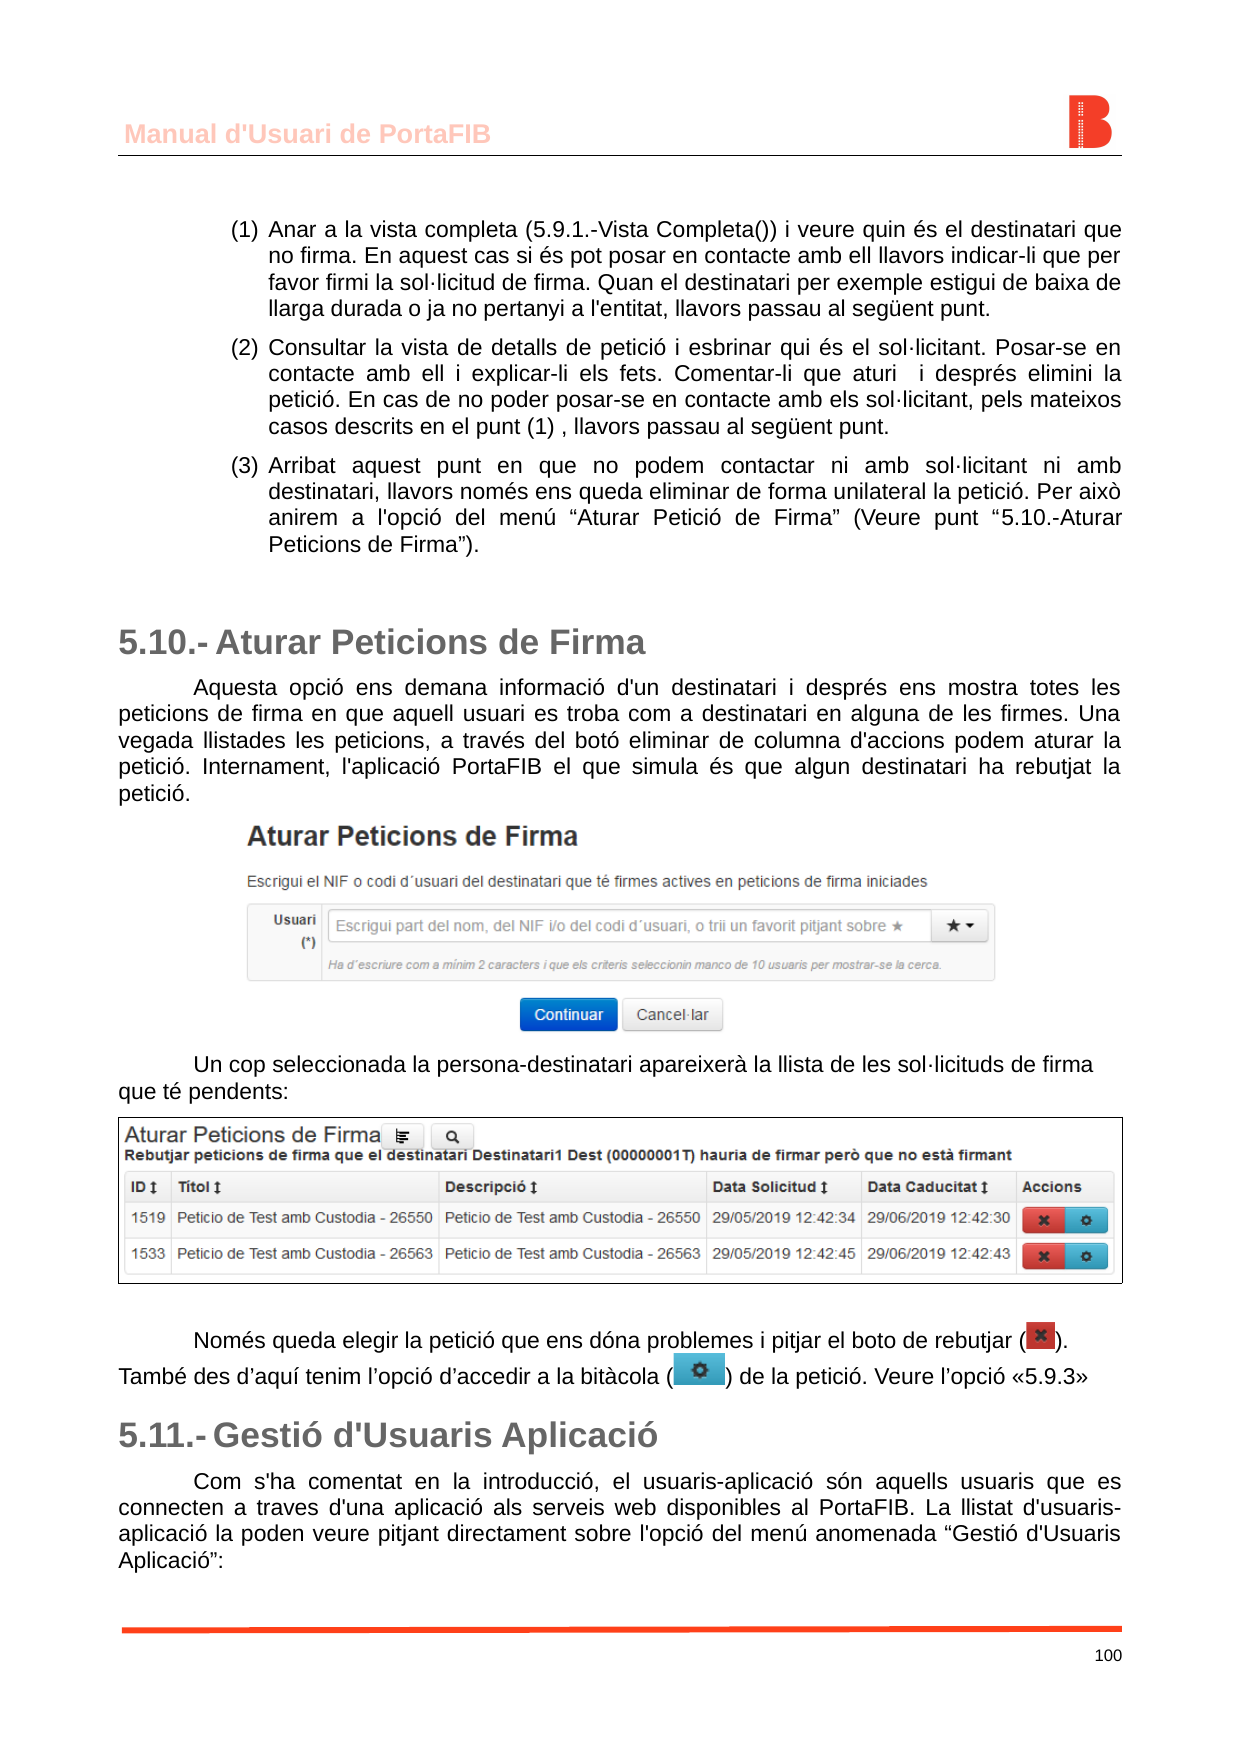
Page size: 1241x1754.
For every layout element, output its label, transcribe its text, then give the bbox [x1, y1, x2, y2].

text Un cop seleccionada la persona-destinatari apareixerà la llista de les sol·licituds de firma que té pendents: [118, 1051, 1122, 1104]
subtitle Aturar Peticions de Firma [118, 621, 1122, 662]
list Arribat aquest punt en que no podem contactar ni amb sol·licitant ni amb destinatari, llavors només ens queda eliminar de forma unilateral la petició. Per això anirem a l'opció del menú “Aturar Petició de Firma” (Veure punt “5.10Aturar Peticions de Firma”). [231, 452, 1122, 557]
subtitle Gestió d'Usuaris Aplicació [118, 1414, 1122, 1455]
picture [238, 818, 1002, 1039]
picture [1063, 94, 1117, 150]
list Consultar la vista de detalls de petició i esbrinar qui és el sol·licitant. Posar-se en contacte amb ell i explicar-li els fets. Comentar-li que aturi i després elimini la petició. En cas de no poder posar-se en contacte amb els sol·licitant, pels mateixos casos descrits en el punt (1) , llavors passau al següent punt. [231, 334, 1122, 439]
picture [673, 1353, 725, 1385]
list Anar a la vista completa (5.9.1Vista Completa()) i veure quin és el destinatari que no firma. En aquest cas si és pot posar en contacte amb ell llavors indicar-li que per favor firmi la sol·licitud de firma. Quan el destinatari per exemple estigui de baixa de llarga durada o ja no pertanyi a l'entitat, llavors passau al següent punt. [231, 216, 1122, 321]
text Com s'ha comentat en la introducció, el usuaris-aplicació són aquells usuaris que es connecten a traves d'una aplicació als serveis web disponibles al PortaFIB. La llistat d'usuaris-aplicació la poden veure pitjant directament sobre l'opció del menú anomenada “Gestió d'Usuaris Aplicació”: [118, 1468, 1122, 1573]
text Aquesta opció ens demana informació d'un destinatari i després ens mostra totes les peticions de firma en que aquell usuari es troba com a destinatari en alguna de les firmes. Una vegada llistades les peticions, a través del botó eliminar de columna d'accions podem aturar la petició. Internament, l'aplicació PortaFIB el que simula és que algun destinatari ha rebutjat la petició. [118, 674, 1122, 806]
text Només queda elegir la petició que ens dóna problemes i pitjar el boto de rebutjar (). També des d’aquí tenim l’opció d’accedir a la bitàcola () de la petició. Veure l’opció «5.9.3» [118, 1322, 1122, 1389]
picture [121, 1119, 1119, 1281]
picture [1026, 1322, 1055, 1349]
